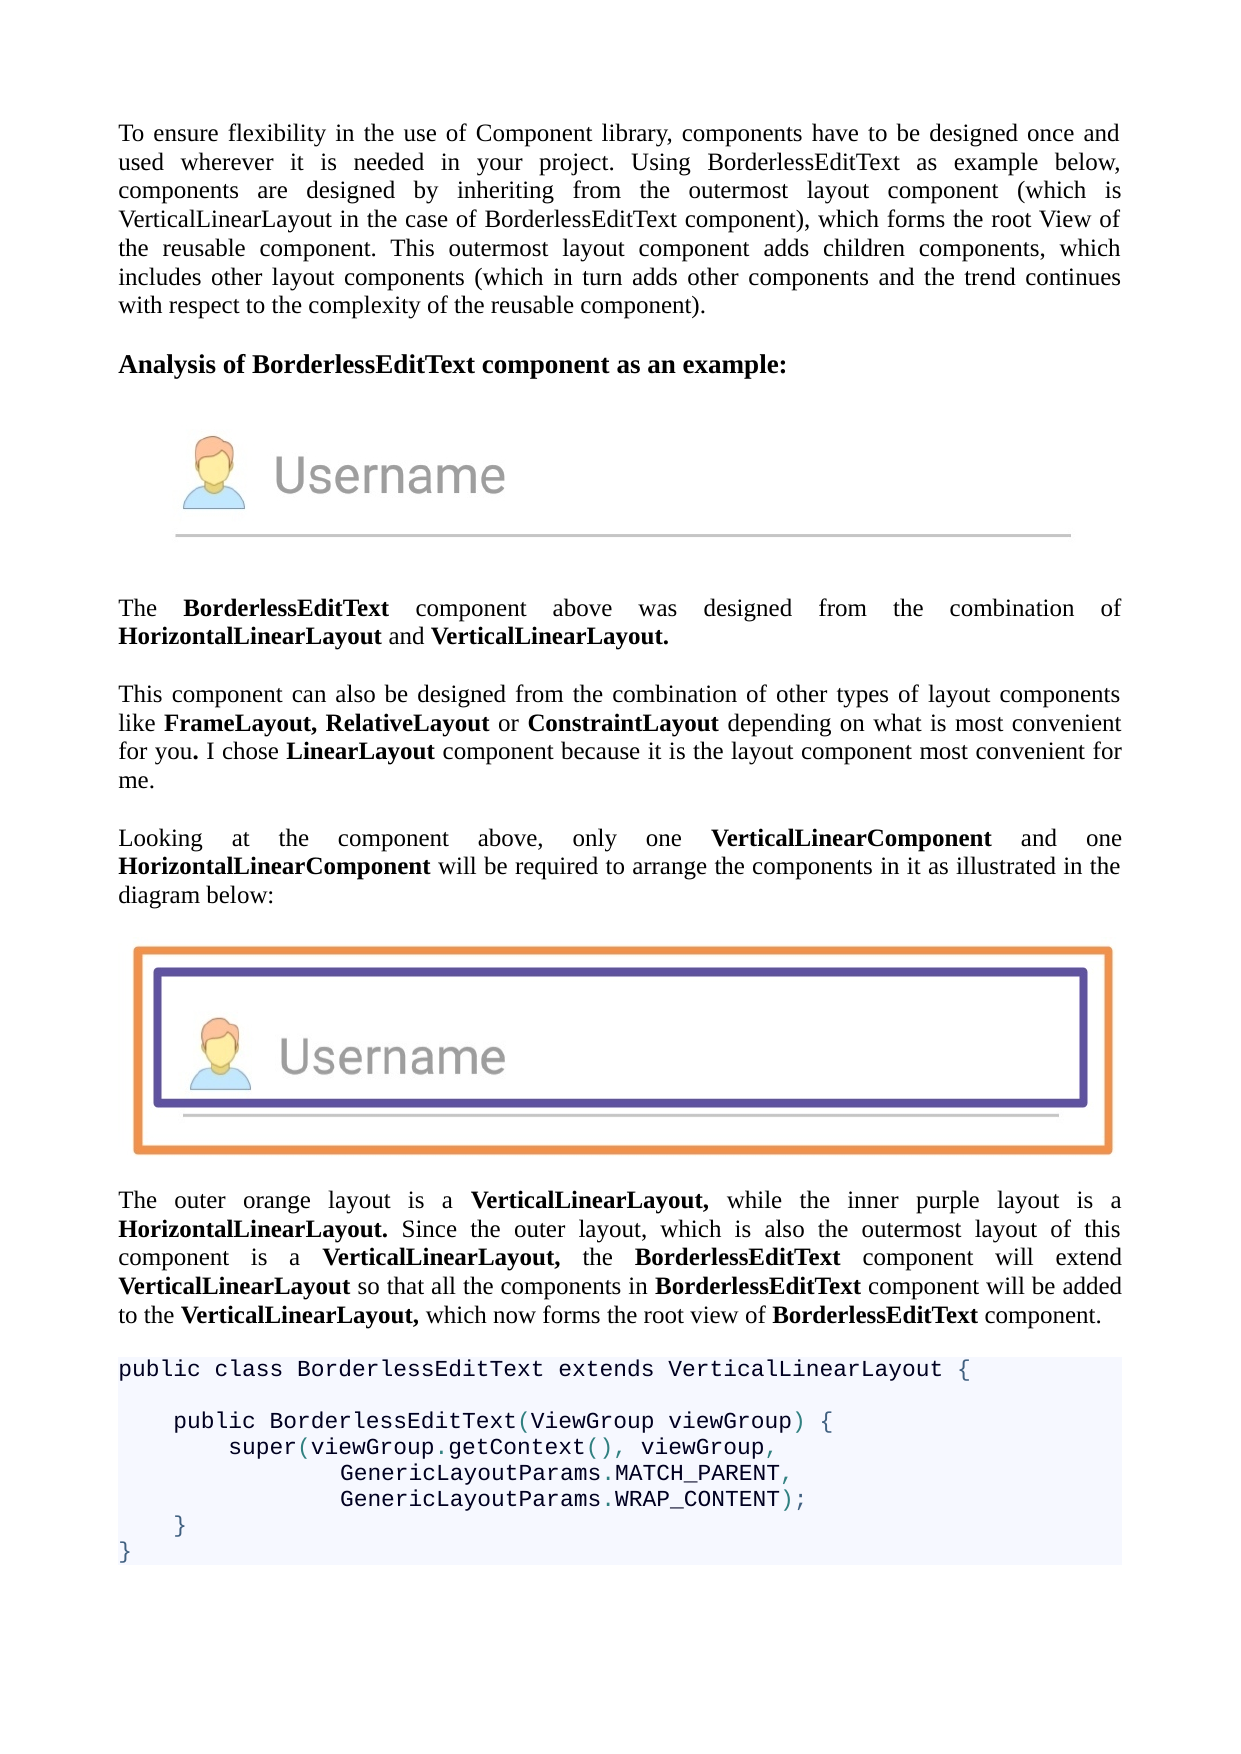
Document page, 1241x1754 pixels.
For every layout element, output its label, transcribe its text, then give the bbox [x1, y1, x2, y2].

text } [118, 1513, 1122, 1539]
text super(viewGroup.getContext(), viewGroup, [118, 1435, 1122, 1461]
text GenericLayoutParams.MATCH_PARENT, [118, 1461, 1122, 1487]
text public BorderlessEditText(ViewGroup viewGroup) { [118, 1409, 1122, 1435]
text This component can also be designed from the combination of other types of layout components like FrameLayout, RelativeLayout or ConstraintLayout depending on what is most convenient for you. I chose LinearLayout component because it is the layout component most convenient for me. [118, 679, 1122, 794]
text The outer orange layout is a VerticalLinearLayout, while the inner purple layout is a HorizontalLinearLayout. Since the outer layout, which is also the outermost layout of this component is a VerticalLinearLayout, the BorderlessEditText component will extend VerticalLinearLayout so that all the components in BorderlessEditText component will be added to the VerticalLinearLayout, which now forms the root view of BorderlessEditText component. [118, 1185, 1122, 1329]
text Analysis of BorderlessEditText component as an example: [118, 348, 1122, 379]
picture [118, 937, 1123, 1157]
text Looking at the component above, only one VerticalLinearComponent and one HorizontalLinearComponent will be required to arrange the components in it as illustrated in the diagram below: [118, 823, 1122, 909]
text } [118, 1539, 1122, 1565]
picture [118, 379, 1123, 562]
text The BorderlessEditText component above was designed from the combination of HorizontalLinearLayout and VerticalLinearLayout. [118, 593, 1122, 650]
text To ensure flexibility in the use of Component library, components have to be designed once and used wherever it is needed in your project. Using BorderlessEditText as example below, components are designed by inheriting from the outermost layout component (which is VerticalLinearLayout in the case of BorderlessEditText component), which forms the root View of the reusable component. This outermost layout component adds children components, which includes other layout components (which in turn adds other components and the trend continues with respect to the complexity of the reusable component). [118, 118, 1122, 319]
text public class BorderlessEditText extends VerticalLinearLayout { [118, 1357, 1122, 1383]
text GenericLayoutParams.WRAP_CONTENT); [118, 1487, 1122, 1513]
